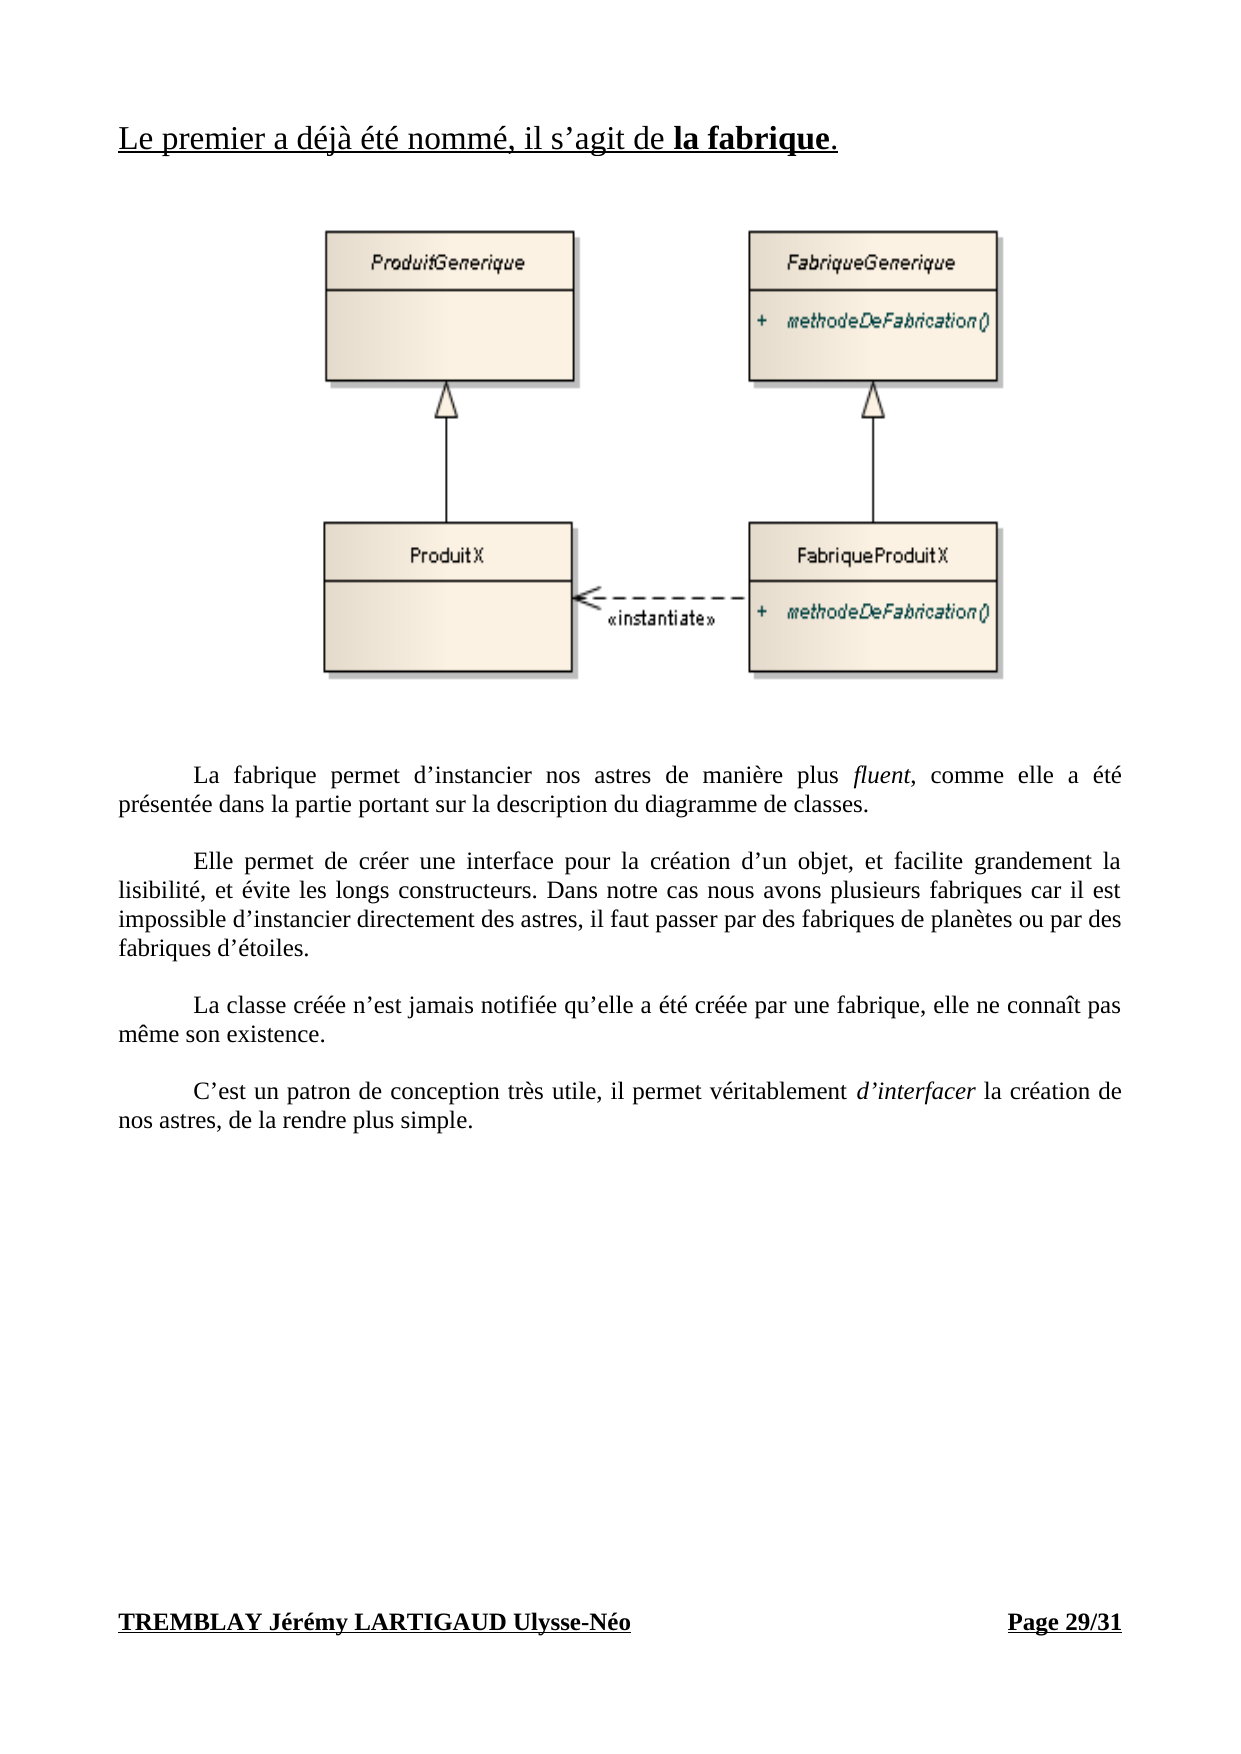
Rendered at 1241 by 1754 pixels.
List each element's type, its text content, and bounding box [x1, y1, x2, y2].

text La classe créée n’est jamais notifiée qu’elle a été créée par une fabrique, elle ne connaît pas même son existence. [118, 990, 1122, 1048]
picture [279, 156, 1043, 727]
text C’est un patron de conception très utile, il permet véritablement d’interfacer la création de nos astres, de la rendre plus simple. [118, 1076, 1122, 1134]
text Elle permet de créer une interface pour la création d’un objet, et facilite grandement la lisibilité, et évite les longs constructeurs. Dans notre cas nous avons plusieurs fabriques car il est impossible d’instancier directement des astres, il faut passer par des fabriques de planètes ou par des fabriques d’étoiles. [118, 846, 1122, 961]
text Le premier a déjà été nommé, il s’agit de la fabrique. [118, 118, 1122, 156]
text La fabrique permet d’instancier nos astres de manière plus fluent, comme elle a été présentée dans la partie portant sur la description du diagramme de classes. [118, 760, 1122, 818]
